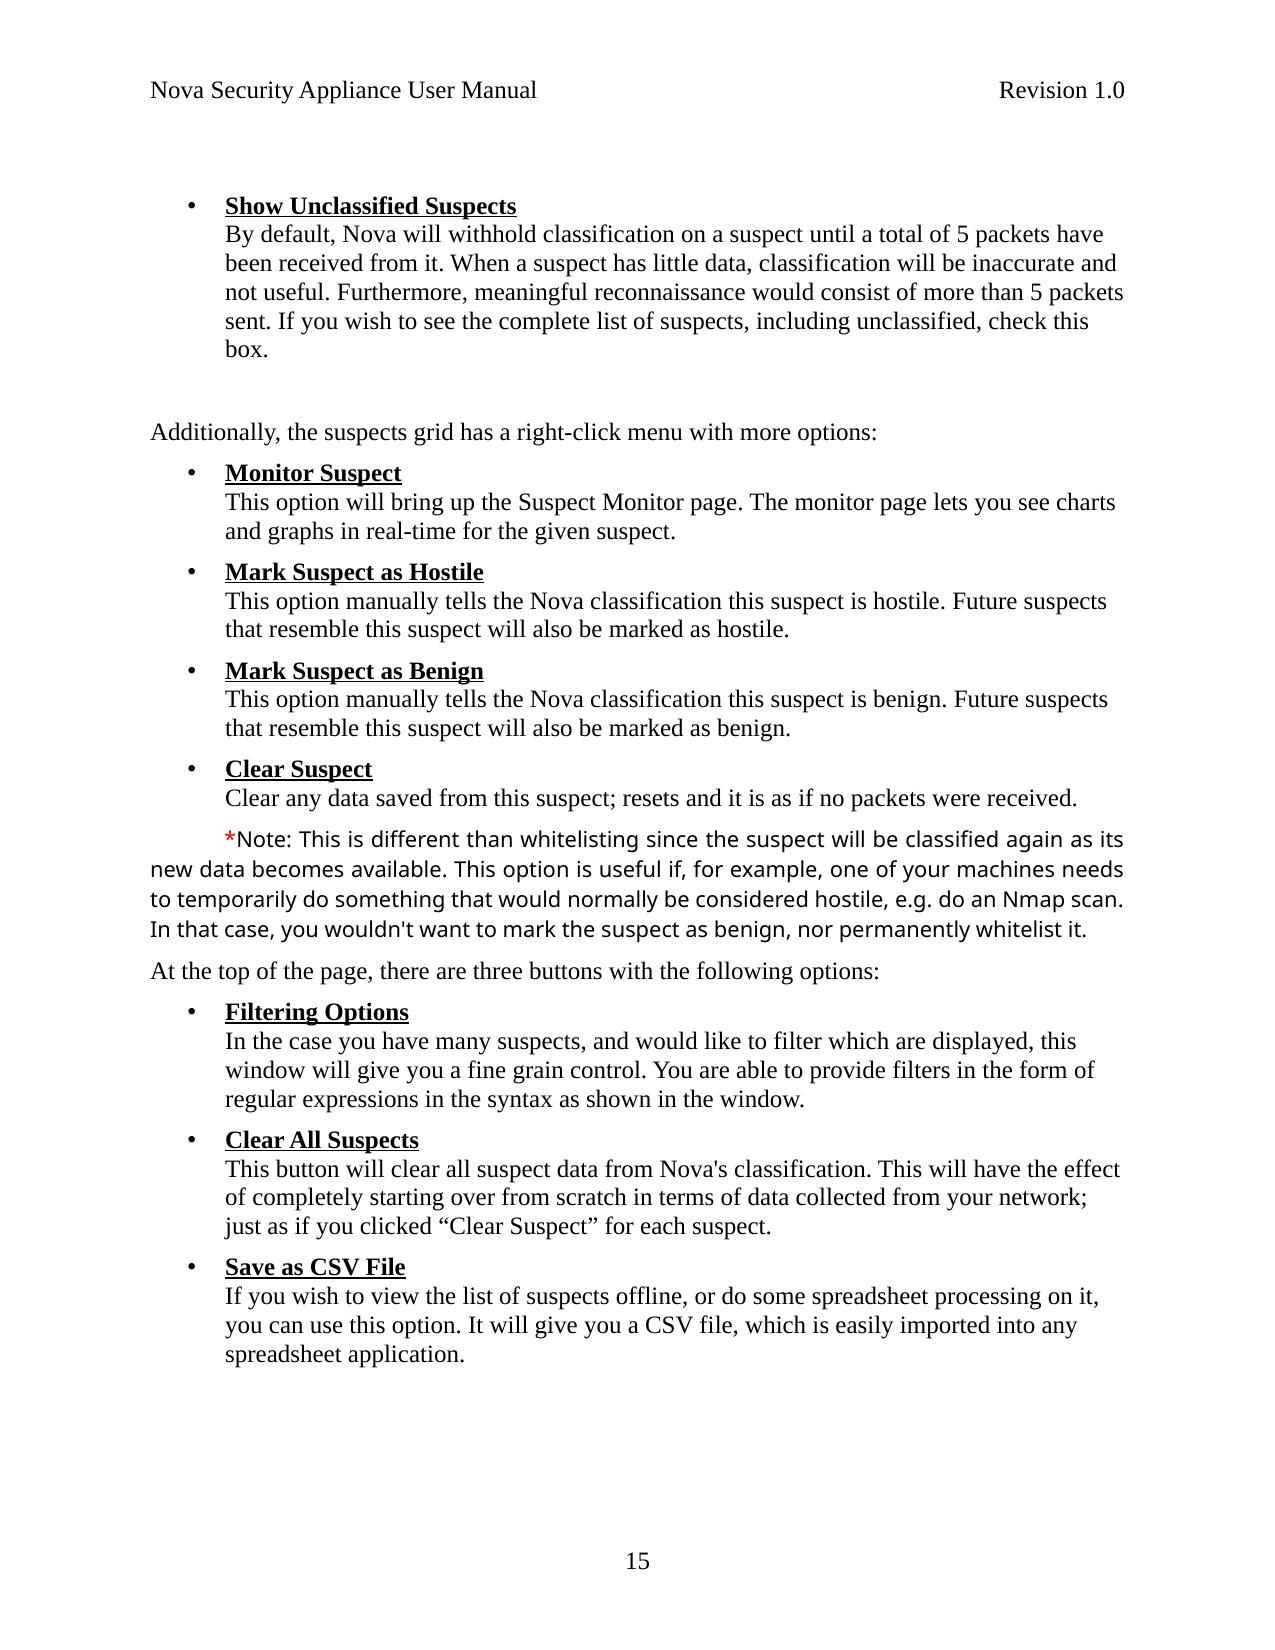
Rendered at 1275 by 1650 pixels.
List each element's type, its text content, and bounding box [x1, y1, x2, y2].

list Clear All Suspects This button will clear all suspect data from Nova's classification. This will have the effect of completely starting over from scratch in terms of data collected from your network; just as if you clicked “Clear Suspect” for each suspect. [187, 1125, 1125, 1240]
list Mark Suspect as Hostile This option manually tells the Nova classification this suspect is hostile. Future suspects that resemble this suspect will also be marked as hostile. [187, 557, 1125, 643]
text At the top of the page, there are three buttons with the following options: [150, 956, 1125, 985]
list Save as CSV File If you wish to view the list of suspects offline, or do some spreadsheet processing on it, you can use this option. It will give you a CSV file, which is easily imported into any spreadsheet application. [187, 1252, 1125, 1367]
list Mark Suspect as Benign This option manually tells the Nova classification this suspect is benign. Future suspects that resemble this suspect will also be marked as benign. [187, 656, 1125, 742]
list Clear Suspect Clear any data saved from this suspect; resets and it is as if no packets were received. [187, 754, 1125, 812]
text Additionally, the suspects grid has a right-click menu with more options: [150, 417, 1125, 446]
text *Note: This is different than whitelisting since the suspect will be classified again as its new data becomes available. This option is useful if, for example, one of your machines needs to temporarily do something that would normally be considered hostile, e.g. do an Nmap scan. In that case, you wouldn't want to mark the suspect as benign, nor permanently whitelist it. [150, 824, 1125, 944]
list Monitor Suspect This option will bring up the Suspect Monitor page. The monitor page lets you see charts and graphs in real-time for the given suspect. [187, 458, 1125, 544]
list Show Unclassified Suspects By default, Nova will withhold classification on a suspect until a total of 5 packets have been received from it. When a suspect has little data, classification will be inaccurate and not useful. Furthermore, meaningful reconnaissance would consist of more than 5 packets sent. If you wish to see the complete list of suspects, including unclassified, check this box. [187, 191, 1125, 363]
list Filtering Options In the case you have many suspects, and would like to filter which are displayed, this window will give you a fine grain control. You are able to provide filters in the form of regular expressions in the syntax as shown in the window. [187, 997, 1125, 1112]
